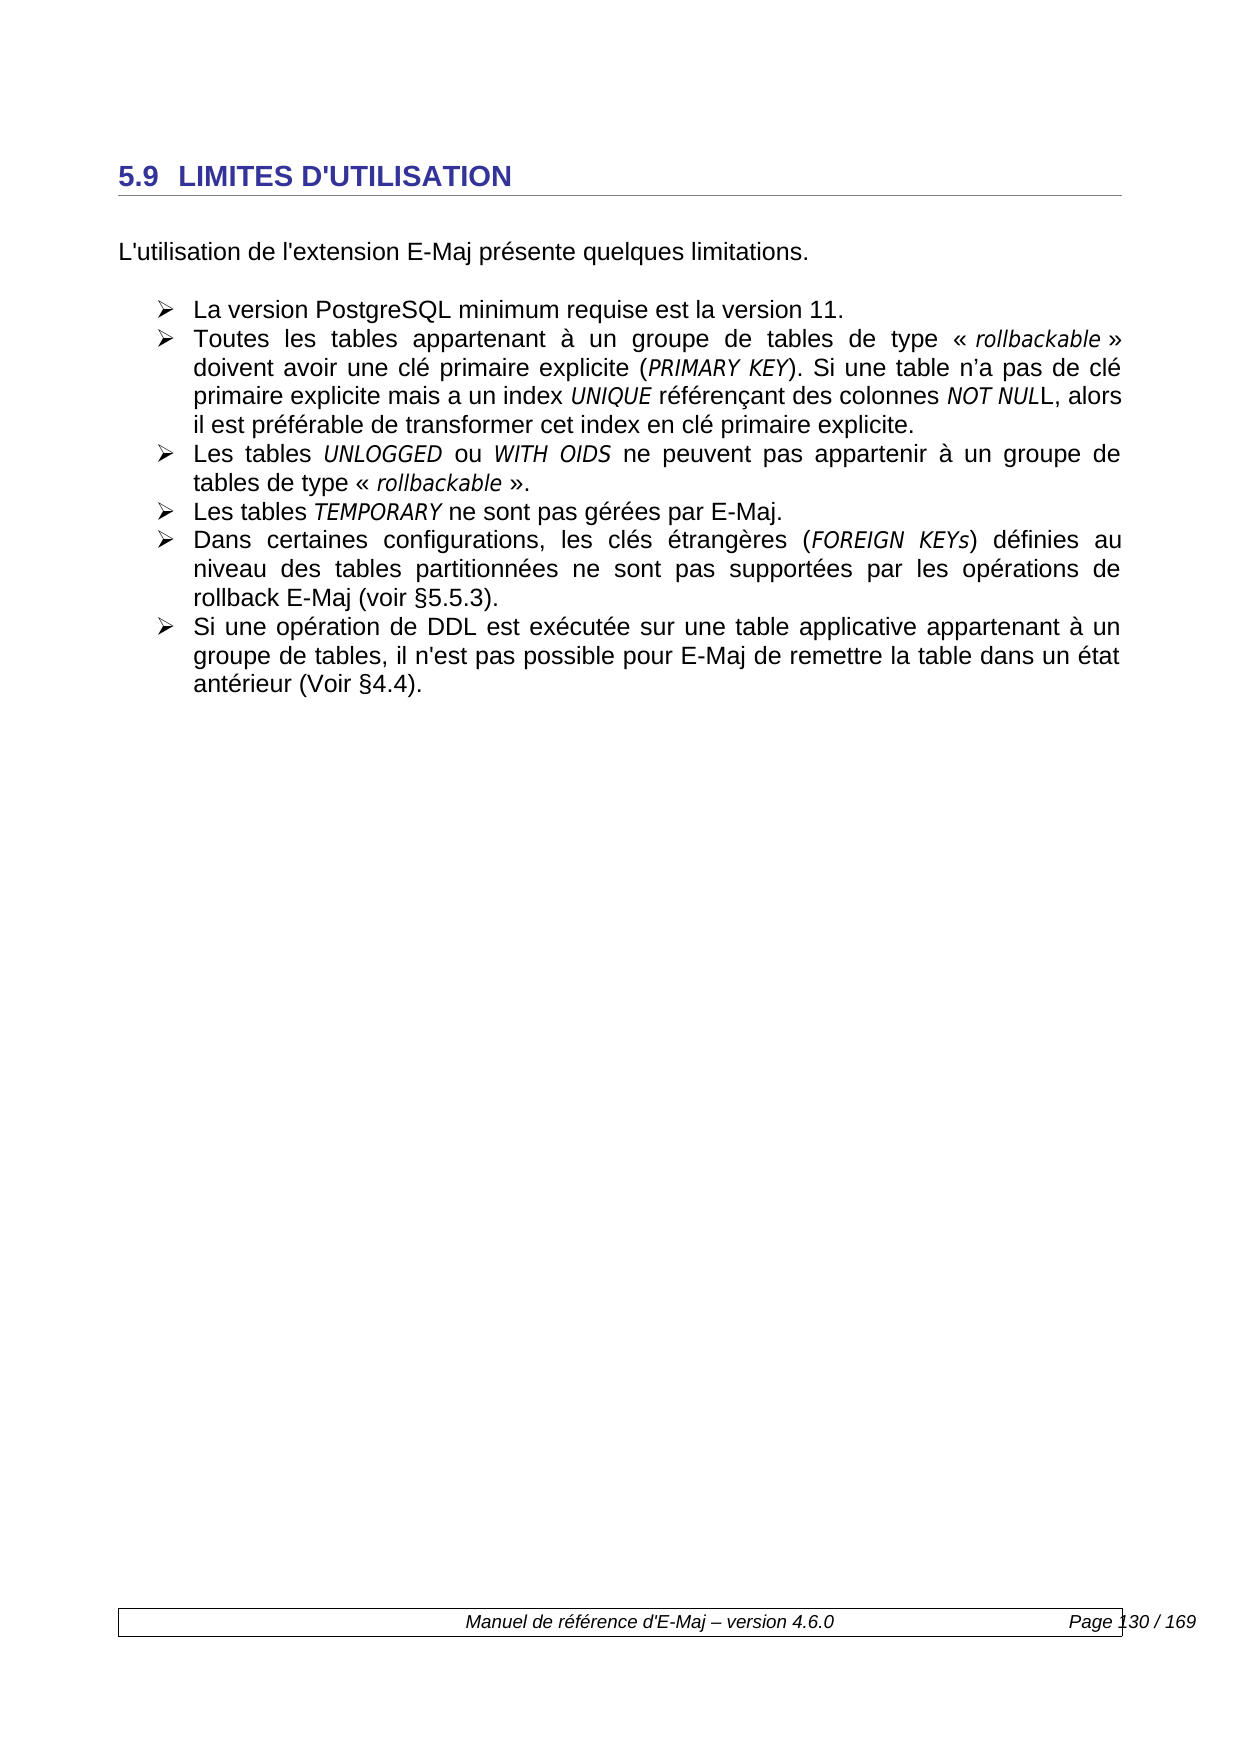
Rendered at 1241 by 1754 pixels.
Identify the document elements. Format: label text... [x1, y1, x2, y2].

subtitle Limites d'utilisation [118, 159, 1122, 195]
text L'utilisation de l'extension E-Maj présente quelques limitations. [118, 237, 1122, 266]
list Si une opération de DDL est exécutée sur une table applicative appartenant à un groupe de tables, il n'est pas possible pour E-Maj de remettre la table dans un état antérieur (Voir §4.4). [156, 612, 1122, 698]
list Les tables UNLOGGED ou WITH OIDS ne peuvent pas appartenir à un groupe de tables de type « rollbackable ». [156, 439, 1122, 497]
list Les tables TEMPORARY ne sont pas gérées par E-Maj. [156, 497, 1122, 526]
list Dans certaines configurations, les clés étrangères (FOREIGN KEYs) définies au niveau des tables partitionnées ne sont pas supportées par les opérations de rollback E-Maj (voir §5.5.3). [156, 526, 1122, 612]
list La version PostgreSQL minimum requise est la version 11. [156, 295, 1122, 324]
list Toutes les tables appartenant à un groupe de tables de type « rollbackable » doivent avoir une clé primaire explicite (PRIMARY KEY). Si une table n’a pas de clé primaire explicite mais a un index UNIQUE référençant des colonnes NOT NULL, alors il est préférable de transformer cet index en clé primaire explicite. [156, 324, 1122, 439]
